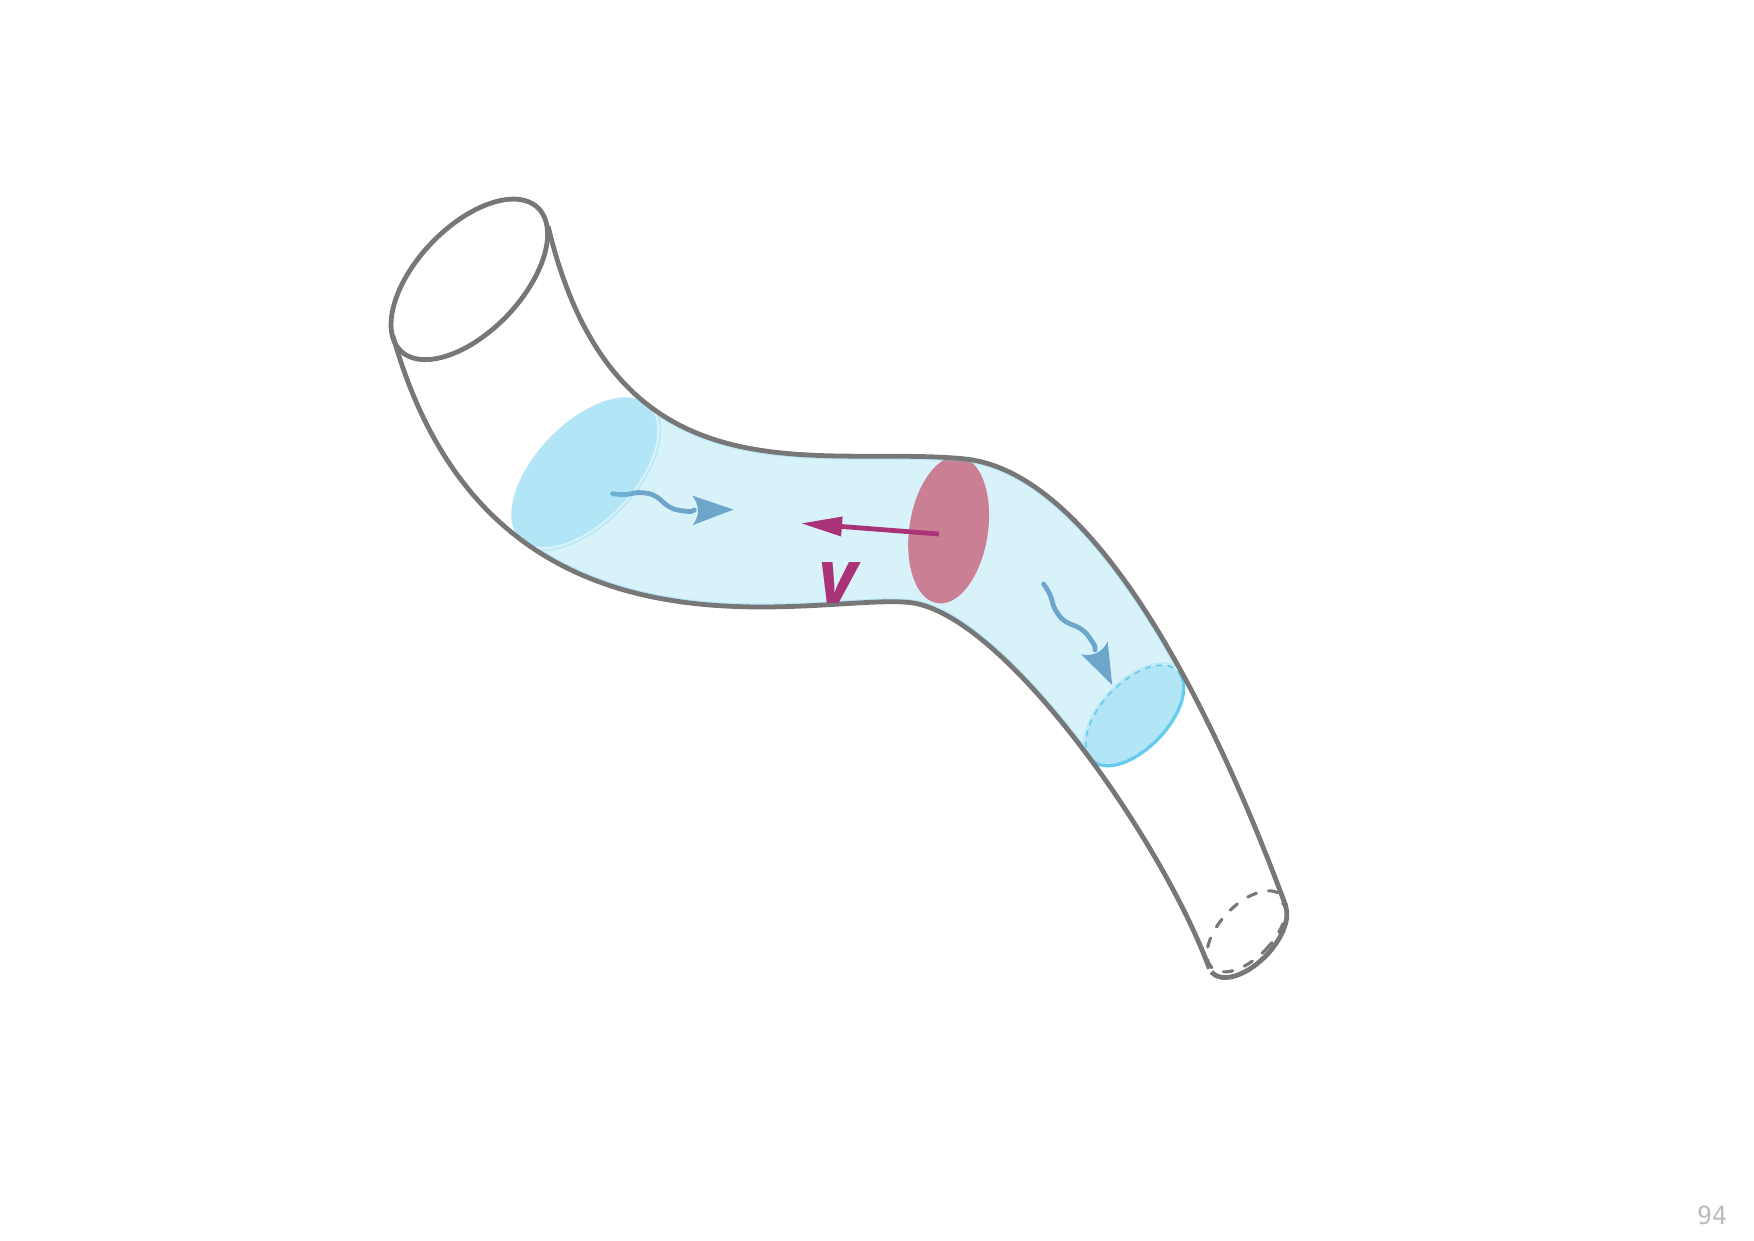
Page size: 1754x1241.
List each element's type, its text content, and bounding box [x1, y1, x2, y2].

text_box v [843, 516, 875, 526]
text_box v [803, 525, 875, 607]
text_box v [803, 516, 839, 523]
text_box [511, 397, 1184, 766]
